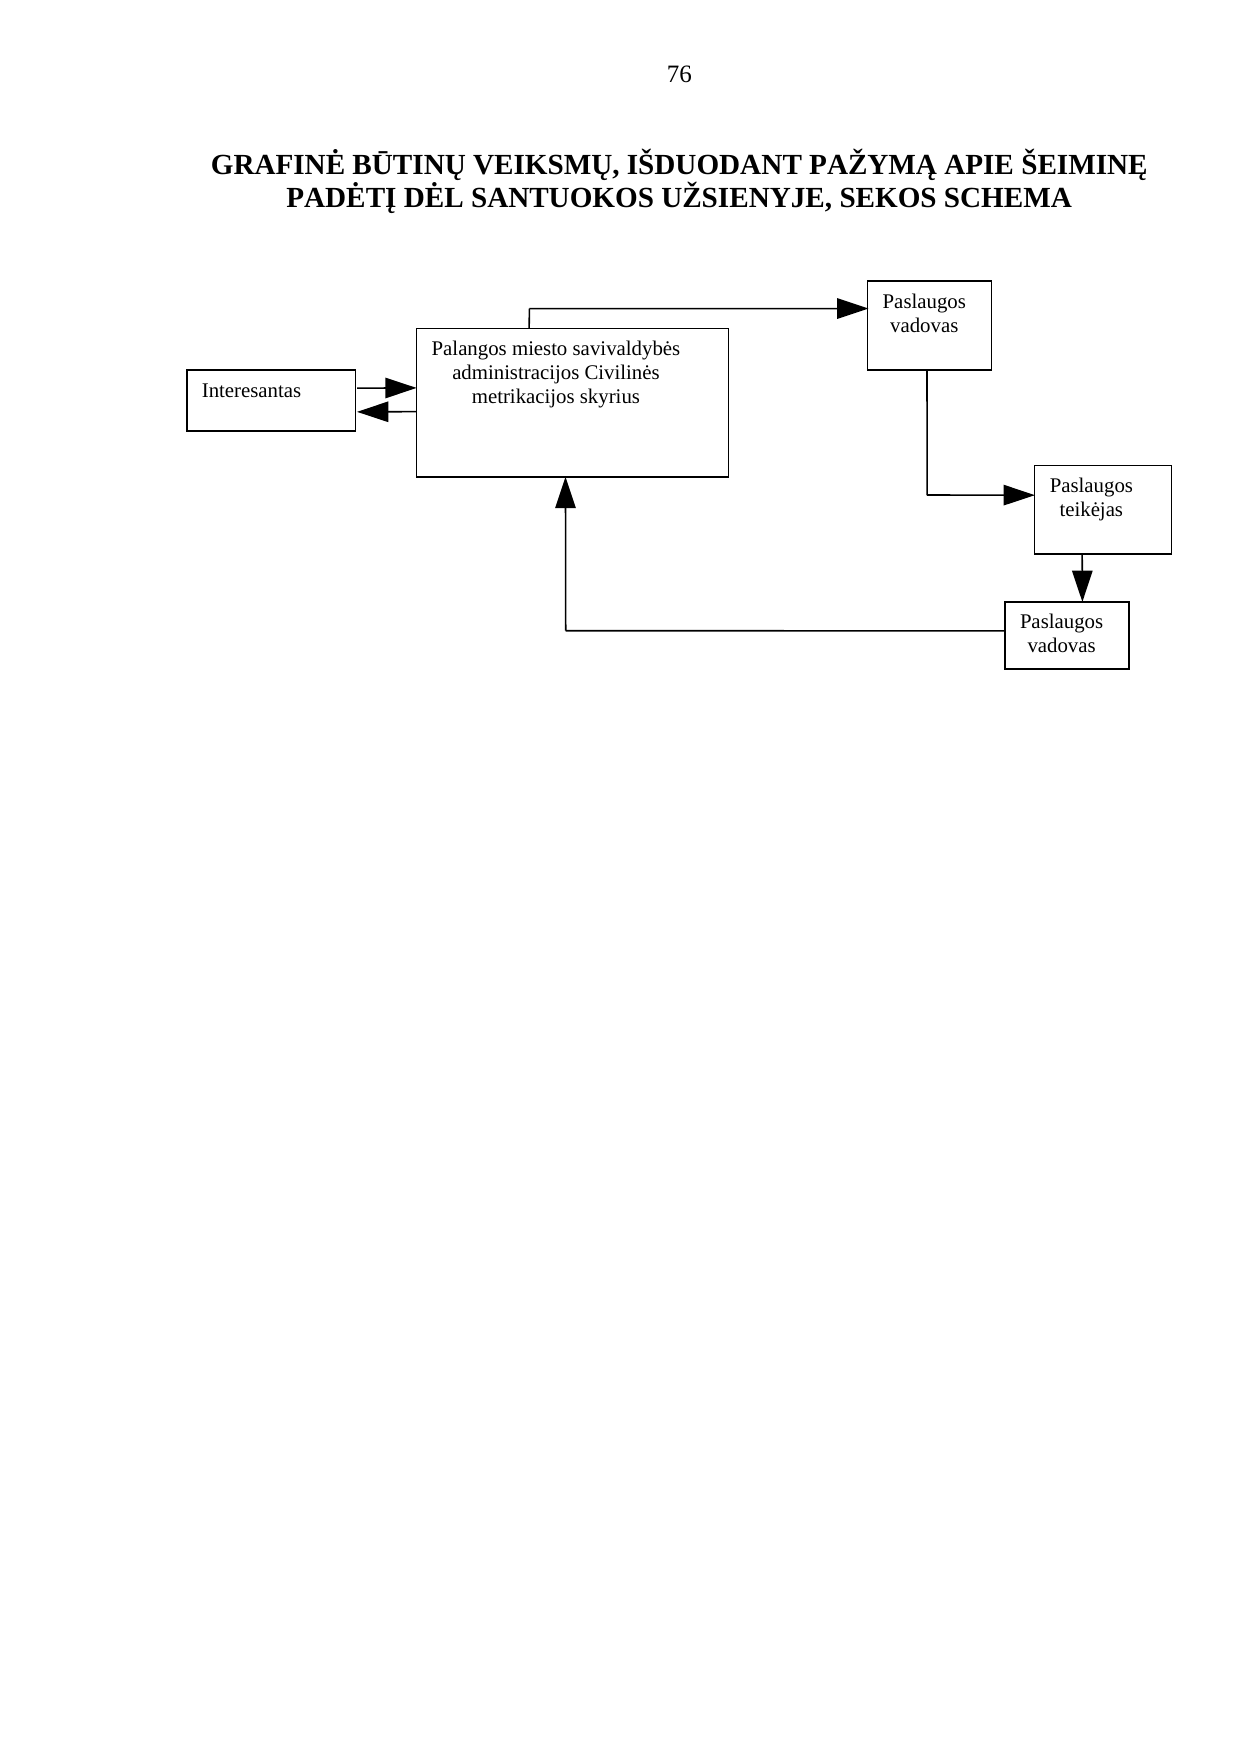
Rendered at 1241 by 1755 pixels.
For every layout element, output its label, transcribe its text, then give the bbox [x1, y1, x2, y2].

text GRAFINĖ BŪTINŲ VEIKSMŲ, IŠDUODANT PAŽYMĄ APIE ŠEIMINĘ PADĖTĮ DĖL SANTUOKOS UŽSIENYJE, SEKOS SCHEMA [177, 147, 1181, 214]
